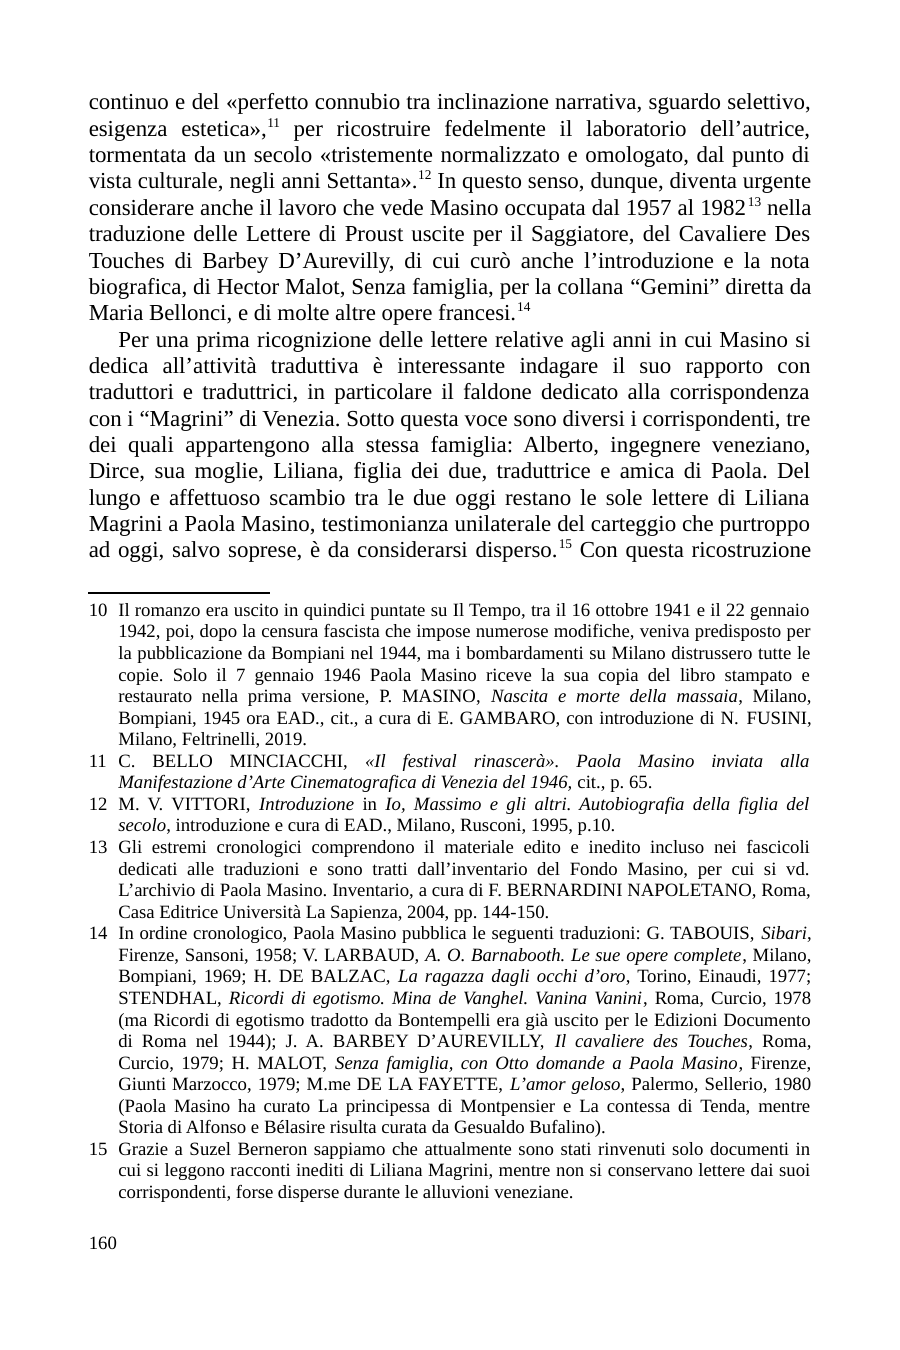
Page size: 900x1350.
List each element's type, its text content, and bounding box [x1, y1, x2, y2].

text M. V. VITTORI, Introduzione in Io, Massimo e gli altri. Autobiografia della figlia del secolo, introduzione e cura di Ead., Milano, Rusconi, 1995, p.10. [88, 793, 811, 836]
text continuo e del «perfetto connubio tra inclinazione narrativa, sguardo selettivo, esigenza estetica», per ricostruire fedelmente il laboratorio dell’autrice, tormentata da un secolo «tristemente normalizzato e omologato, dal punto di vista culturale, negli anni Settanta». In questo senso, dunque, diventa urgente considerare anche il lavoro che vede Masino occupata dal 1957 al 1982 nella traduzione delle Lettere di Proust uscite per il Saggiatore, del Cavaliere Des Touches di Barbey D’Aurevilly, di cui curò anche l’introduzione e la nota biografica, di Hector Malot, Senza famiglia, per la collana “Gemini” diretta da Maria Bellonci, e di molte altre opere francesi. [88, 88, 811, 326]
text Il romanzo era uscito in quindici puntate su Il Tempo, tra il 16 ottobre 1941 e il 22 gennaio 1942, poi, dopo la censura fascista che impose numerose modifiche, veniva predisposto per la pubblicazione da Bompiani nel 1944, ma i bombardamenti su Milano distrussero tutte le copie. Solo il 7 gennaio 1946 Paola Masino riceve la sua copia del libro stampato e restaurato nella prima versione, P. MASINO, Nascita e morte della massaia, Milano, Bompiani, 1945 ora Ead., cit., a cura di E. GAMBARO, con introduzione di N. Fusini, Milano, Feltrinelli, 2019. [88, 599, 811, 750]
text C. BELLO MINCIACCHI, «Il festival rinascerà». Paola Masino inviata alla Manifestazione d’Arte Cinematografica di Venezia del 1946, cit., p. 65. [88, 750, 811, 793]
text Gli estremi cronologici comprendono il materiale edito e inedito incluso nei fascicoli dedicati alle traduzioni e sono tratti dall’inventario del Fondo Masino, per cui si vd. L’archivio di Paola Masino. Inventario, a cura di F. BERNARDINI NAPOLETANO, Roma, Casa Editrice Università La Sapienza, 2004, pp. 144-150. [88, 836, 811, 922]
text In ordine cronologico, Paola Masino pubblica le seguenti traduzioni: G. TABOUIS, Sibari, Firenze, Sansoni, 1958; V. LARBAUD, A. O. Barnabooth. Le sue opere complete, Milano, Bompiani, 1969; H. DE BALZAC, La ragazza dagli occhi d’oro, Torino, Einaudi, 1977; STENDHAL, Ricordi di egotismo. Mina de Vanghel. Vanina Vanini, Roma, Curcio, 1978 (ma Ricordi di egotismo tradotto da Bontempelli era già uscito per le Edizioni Documento di Roma nel 1944); J. A. BARBEY D’AUREVILLY, Il cavaliere des Touches, Roma, Curcio, 1979; H. MALOT, Senza famiglia, con Otto domande a Paola Masino, Firenze, Giunti Marzocco, 1979; M.me DE LA FAYETTE, L’amor geloso, Palermo, Sellerio, 1980 (Paola Masino ha curato La principessa di Montpensier e La contessa di Tenda, mentre Storia di Alfonso e Bélasire risulta curata da Gesualdo Bufalino). [88, 922, 811, 1138]
text Per una prima ricognizione delle lettere relative agli anni in cui Masino si dedica all’attività traduttiva è interessante indagare il suo rapporto con traduttori e traduttrici, in particolare il faldone dedicato alla corrispondenza con i “Magrini” di Venezia. Sotto questa voce sono diversi i corrispondenti, tre dei quali appartengono alla stessa famiglia: Alberto, ingegnere veneziano, Dirce, sua moglie, Liliana, figlia dei due, traduttrice e amica di Paola. Del lungo e affettuoso scambio tra le due oggi restano le sole lettere di Liliana Magrini a Paola Masino, testimonianza unilaterale del carteggio che purtroppo ad oggi, salvo soprese, è da considerarsi disperso. Con questa ricostruzione [88, 326, 811, 563]
text Grazie a Suzel Berneron sappiamo che attualmente sono stati rinvenuti solo documenti in cui si leggono racconti inediti di Liliana Magrini, mentre non si conservano lettere dai suoi corrispondenti, forse disperse durante le alluvioni veneziane. [88, 1138, 811, 1202]
